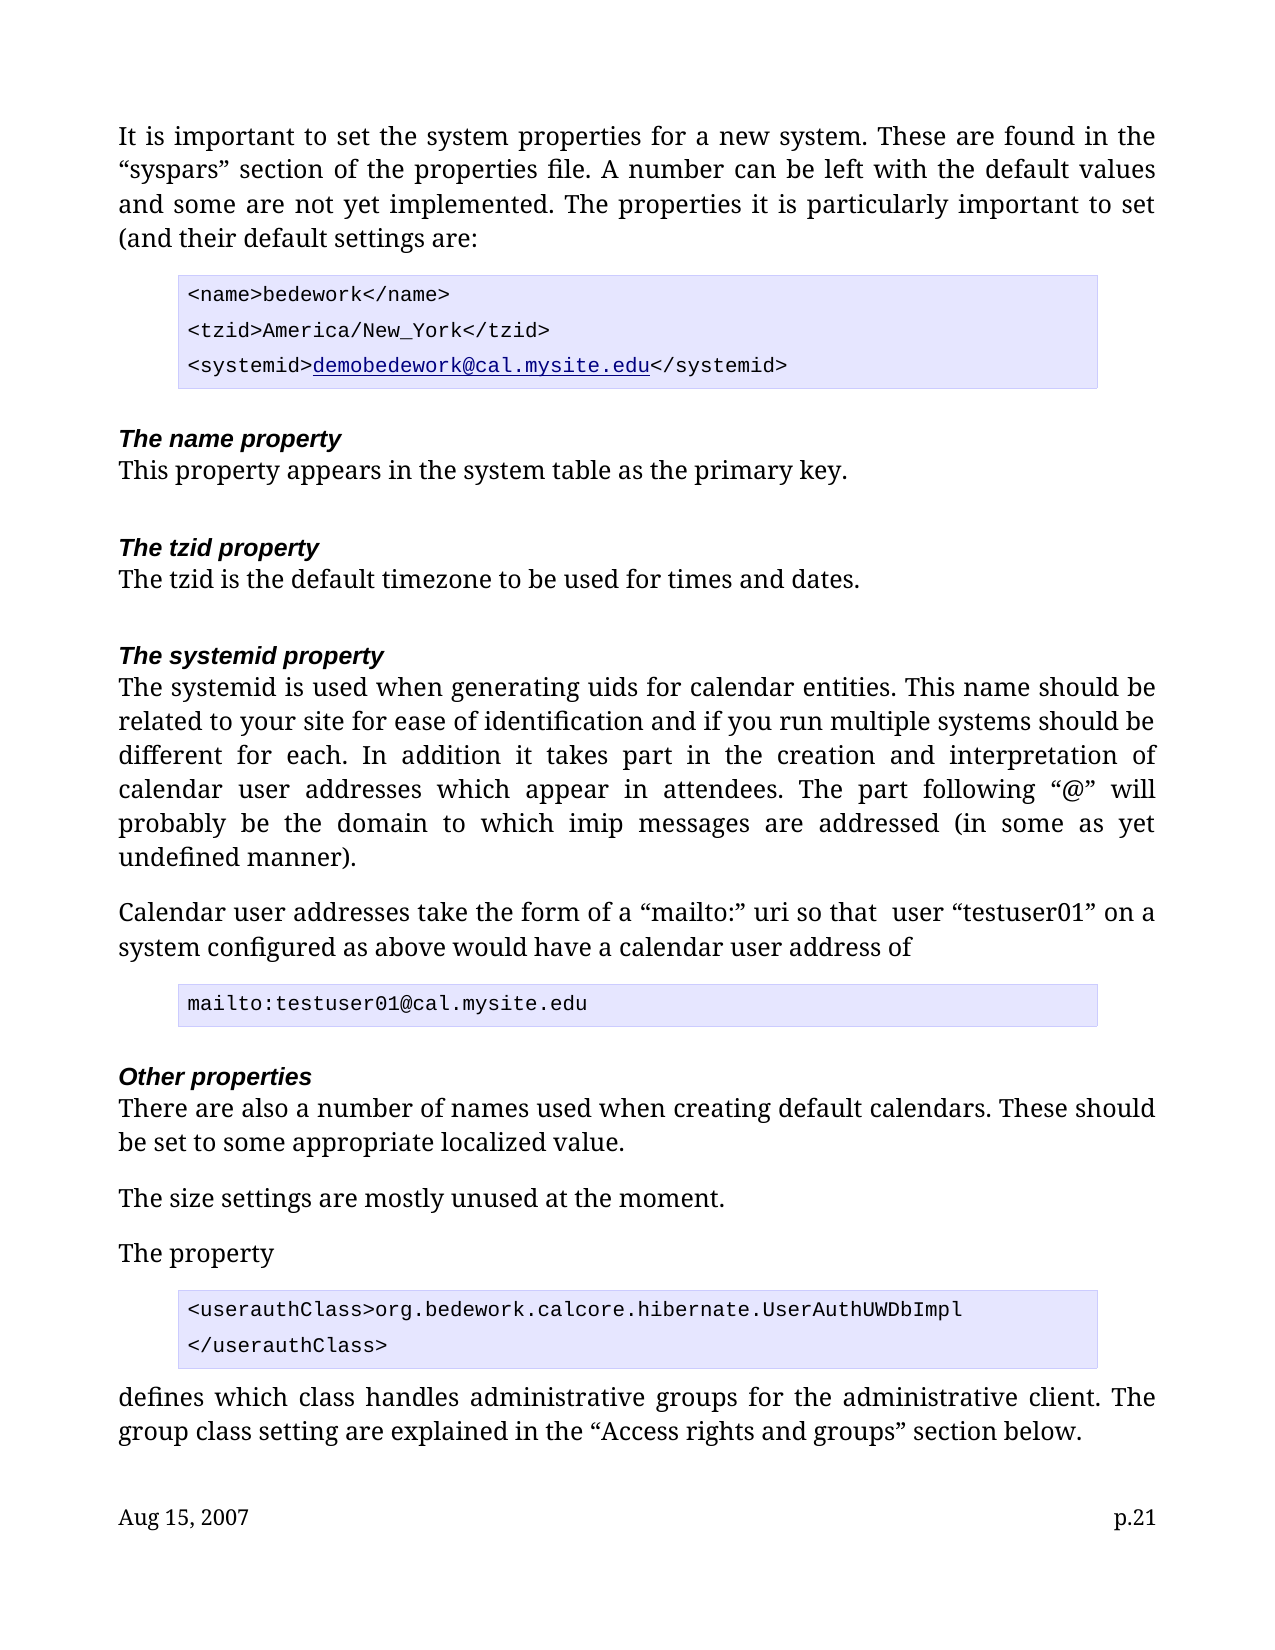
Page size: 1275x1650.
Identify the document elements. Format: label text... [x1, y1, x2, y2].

text <systemid>demobedework@cal.mysite.edu</systemid> [179, 346, 1097, 388]
subtitle Other properties [118, 1063, 1157, 1091]
text <name>bedework</name> [179, 276, 1097, 308]
text defines which class handles administrative groups for the administrative client. The group class setting are explained in the “Access rights and groups” section below. [118, 1379, 1157, 1447]
text The property [118, 1235, 1157, 1269]
text Calendar user addresses take the form of a “mailto:” uri so that user “testuser01” on a system configured as above would have a calendar user address of [118, 895, 1157, 963]
text This property appears in the system table as the primary key. [118, 453, 1157, 487]
text There are also a number of names used when creating default calendars. These should be set to some appropriate localized value. [118, 1091, 1157, 1159]
text <tzid>America/New_York</tzid> [179, 311, 1097, 343]
text The tzid is the default timezone to be used for times and dates. [118, 561, 1157, 595]
subtitle The name property [118, 425, 1157, 453]
text The systemid is used when generating uids for calendar entities. This name should be related to your site for ease of identification and if you run multiple systems should be different for each. In addition it takes part in the creation and interpretation of calendar user addresses which appear in attendees. The part following “@” will probably be the domain to which imip messages are addressed (in some as yet undefined manner). [118, 670, 1157, 874]
text The size settings are mostly unused at the moment. [118, 1180, 1157, 1214]
subtitle The systemid property [118, 642, 1157, 670]
text mailto:testuser01@cal.mysite.edu [179, 985, 1097, 1026]
subtitle The tzid property [118, 534, 1157, 561]
text It is important to set the system properties for a new system. These are found in the “syspars” section of the properties file. A number can be left with the default values and some are not yet implemented. The properties it is particularly important to set (and their default settings are: [118, 118, 1157, 254]
text <userauthClass>org.bedework.calcore.hibernate.UserAuthUWDbImpl [179, 1291, 1097, 1323]
text </userauthClass> [179, 1326, 1097, 1368]
